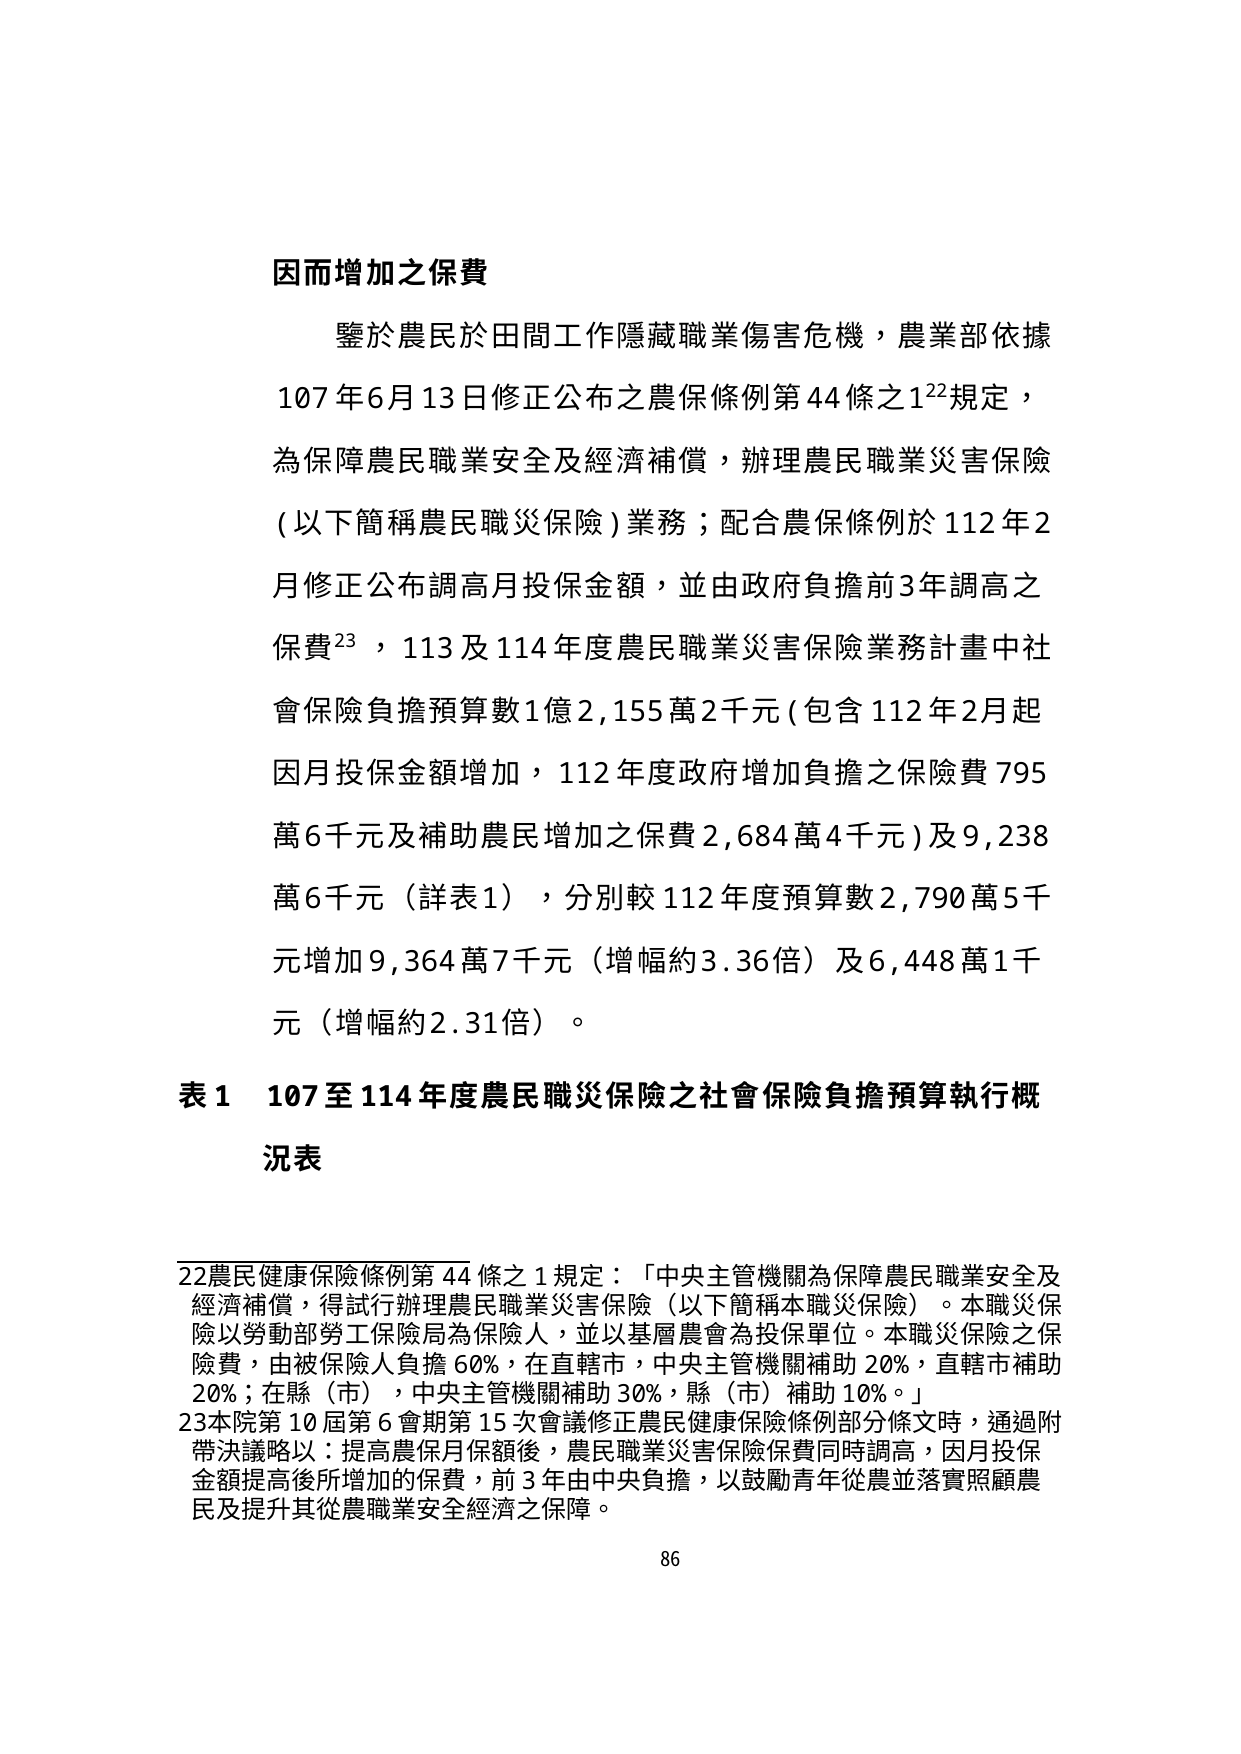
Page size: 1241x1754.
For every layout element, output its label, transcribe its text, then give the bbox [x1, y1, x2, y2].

text 農民健康保險條例第44條之1規定：「中央主管機關為保障農民職業安全及經濟補償，得試行辦理農民職業災害保險（以下簡稱本職災保險）。本職災保險以勞動部勞工保險局為保險人，並以基層農會為投保單位。本職災保險之保險費，由被保險人負擔60%，在直轄市，中央主管機關補助20%，直轄市補助20%；在縣（市），中央主管機關補助30%，縣（市）補助10%。」 [177, 1262, 1063, 1408]
text 本院第10屆第6會期第15次會議修正農民健康保險條例部分條文時，通過附帶決議略以：提高農保月保額後，農民職業災害保險保費同時調高，因月投保金額提高後所增加的保費，前3年由中央負擔，以鼓勵青年從農並落實照顧農民及提升其從農職業安全經濟之保障。 [177, 1408, 1063, 1525]
text 因而增加之保費 [236, 229, 1063, 292]
text 鑒於農民於田間工作隱藏職業傷害危機，農業部依據107年6月13日修正公布之農保條例第44條之1規定，為保障農民職業安全及經濟補償，辦理農民職業災害保險(以下簡稱農民職災保險)業務；配合農保條例於112年2月修正公布調高月投保金額，並由政府負擔前3年調高之保費，113及114年度農民職業災害保險業務計畫中社會保險負擔預算數1億2,155萬2千元(包含112年2月起因月投保金額增加，112年度政府增加負擔之保險費795萬6千元及補助農民增加之保費2,684萬4千元)及9,238萬6千元（詳表1），分別較112年度預算數2,790萬5千元增加9,364萬7千元（增幅約3.36倍）及6,448萬1千元（增幅約2.31倍）。 [266, 292, 1063, 1042]
text 表1 107至114年度農民職災保險之社會保險負擔預算執行概況表 [177, 1052, 1063, 1177]
